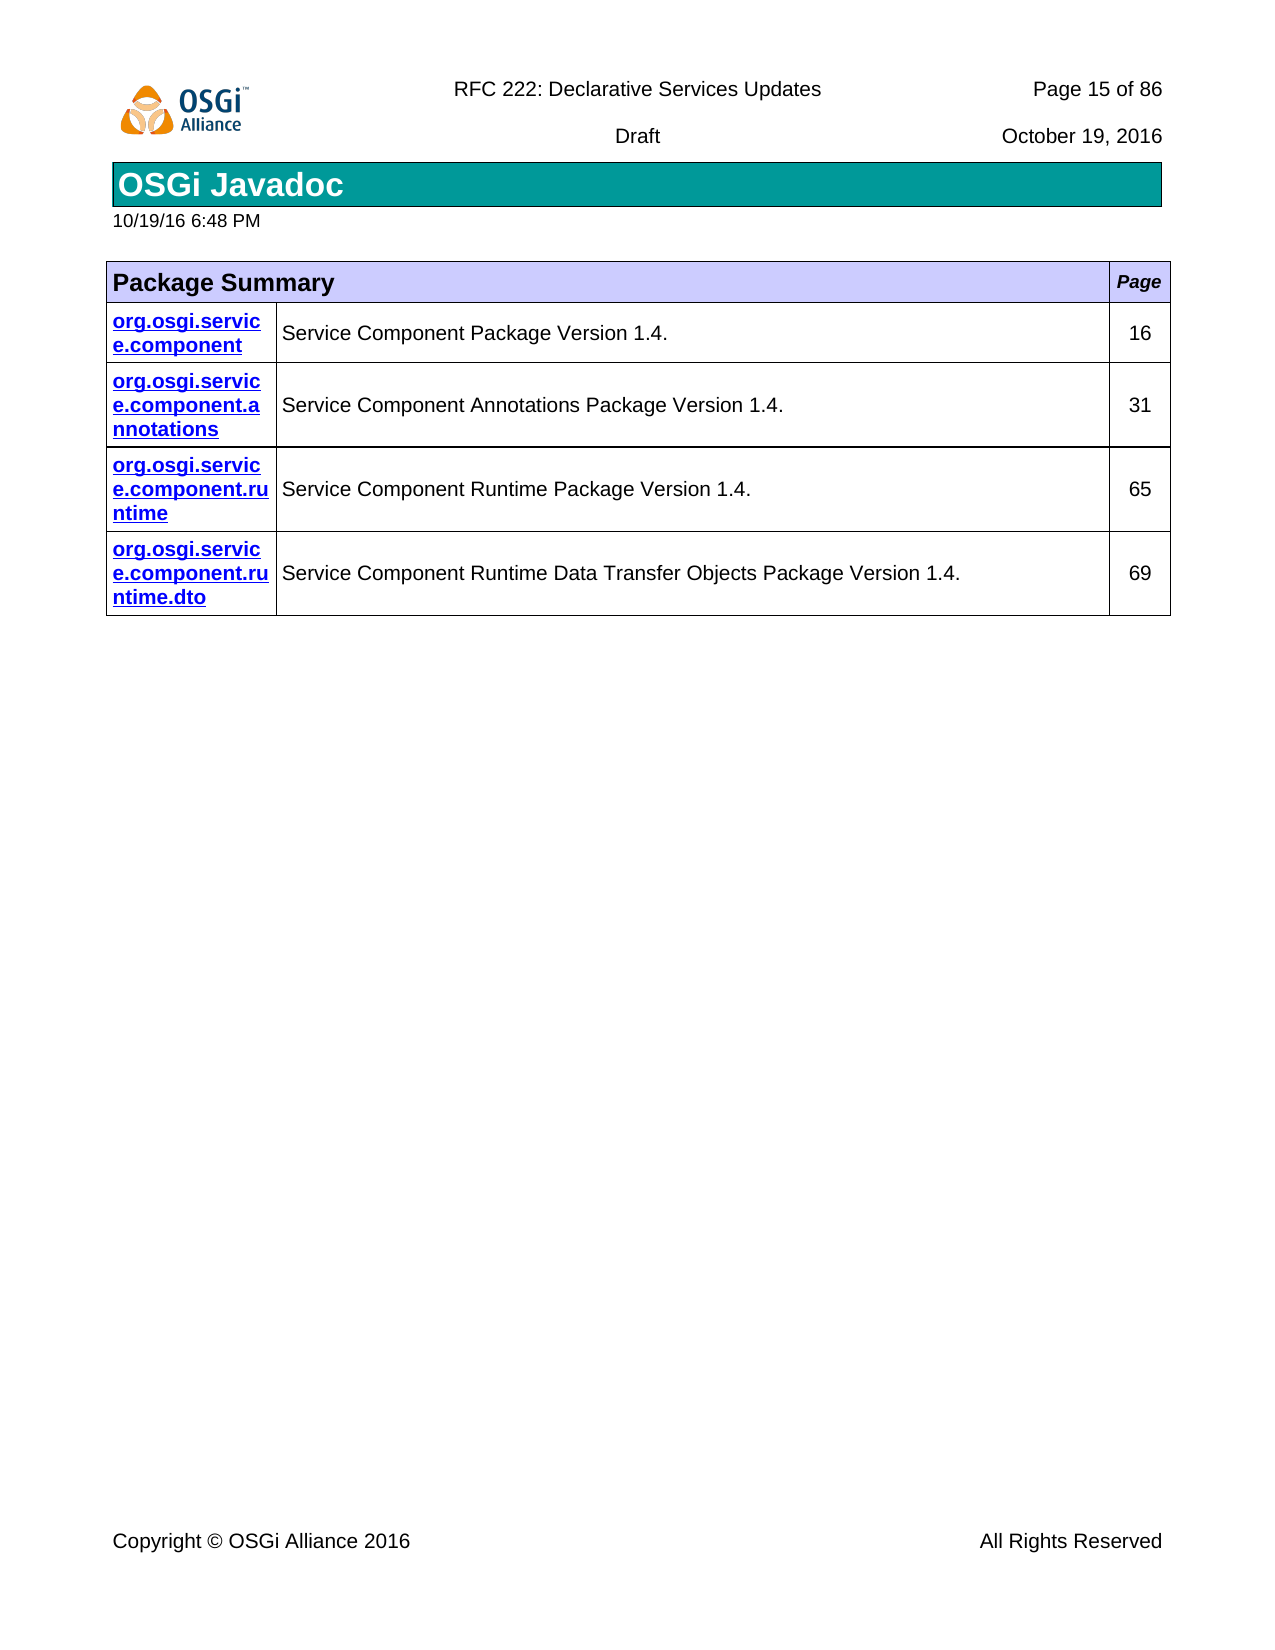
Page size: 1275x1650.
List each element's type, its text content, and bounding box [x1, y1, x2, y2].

table_cell Service Component Runtime Data Transfer Objects Package Version 1.4. [277, 532, 1109, 615]
table_cell 69 [1110, 532, 1170, 615]
text 10/19/16 6:48 PM [112, 210, 1162, 232]
table_cell 65 [1110, 448, 1170, 531]
table_cell 31 [1110, 363, 1170, 446]
table_cell Service Component Annotations Package Version 1.4. [277, 363, 1109, 446]
table_cell org.osgi.service.component.runtime [107, 448, 276, 531]
table_cell Service Component Package Version 1.4. [277, 303, 1109, 362]
table_cell org.osgi.service.component [107, 303, 276, 362]
table_cell org.osgi.service.component.annotations [107, 363, 276, 446]
table_header Package Summary [107, 262, 1109, 302]
table_cell org.osgi.service.component.runtime.dto [107, 532, 276, 615]
table_header Page [1110, 262, 1170, 302]
table_cell Service Component Runtime Package Version 1.4. [277, 448, 1109, 531]
table_cell 16 [1110, 303, 1170, 362]
subtitle OSGi Javadoc [114, 163, 1161, 206]
picture [113, 78, 257, 142]
